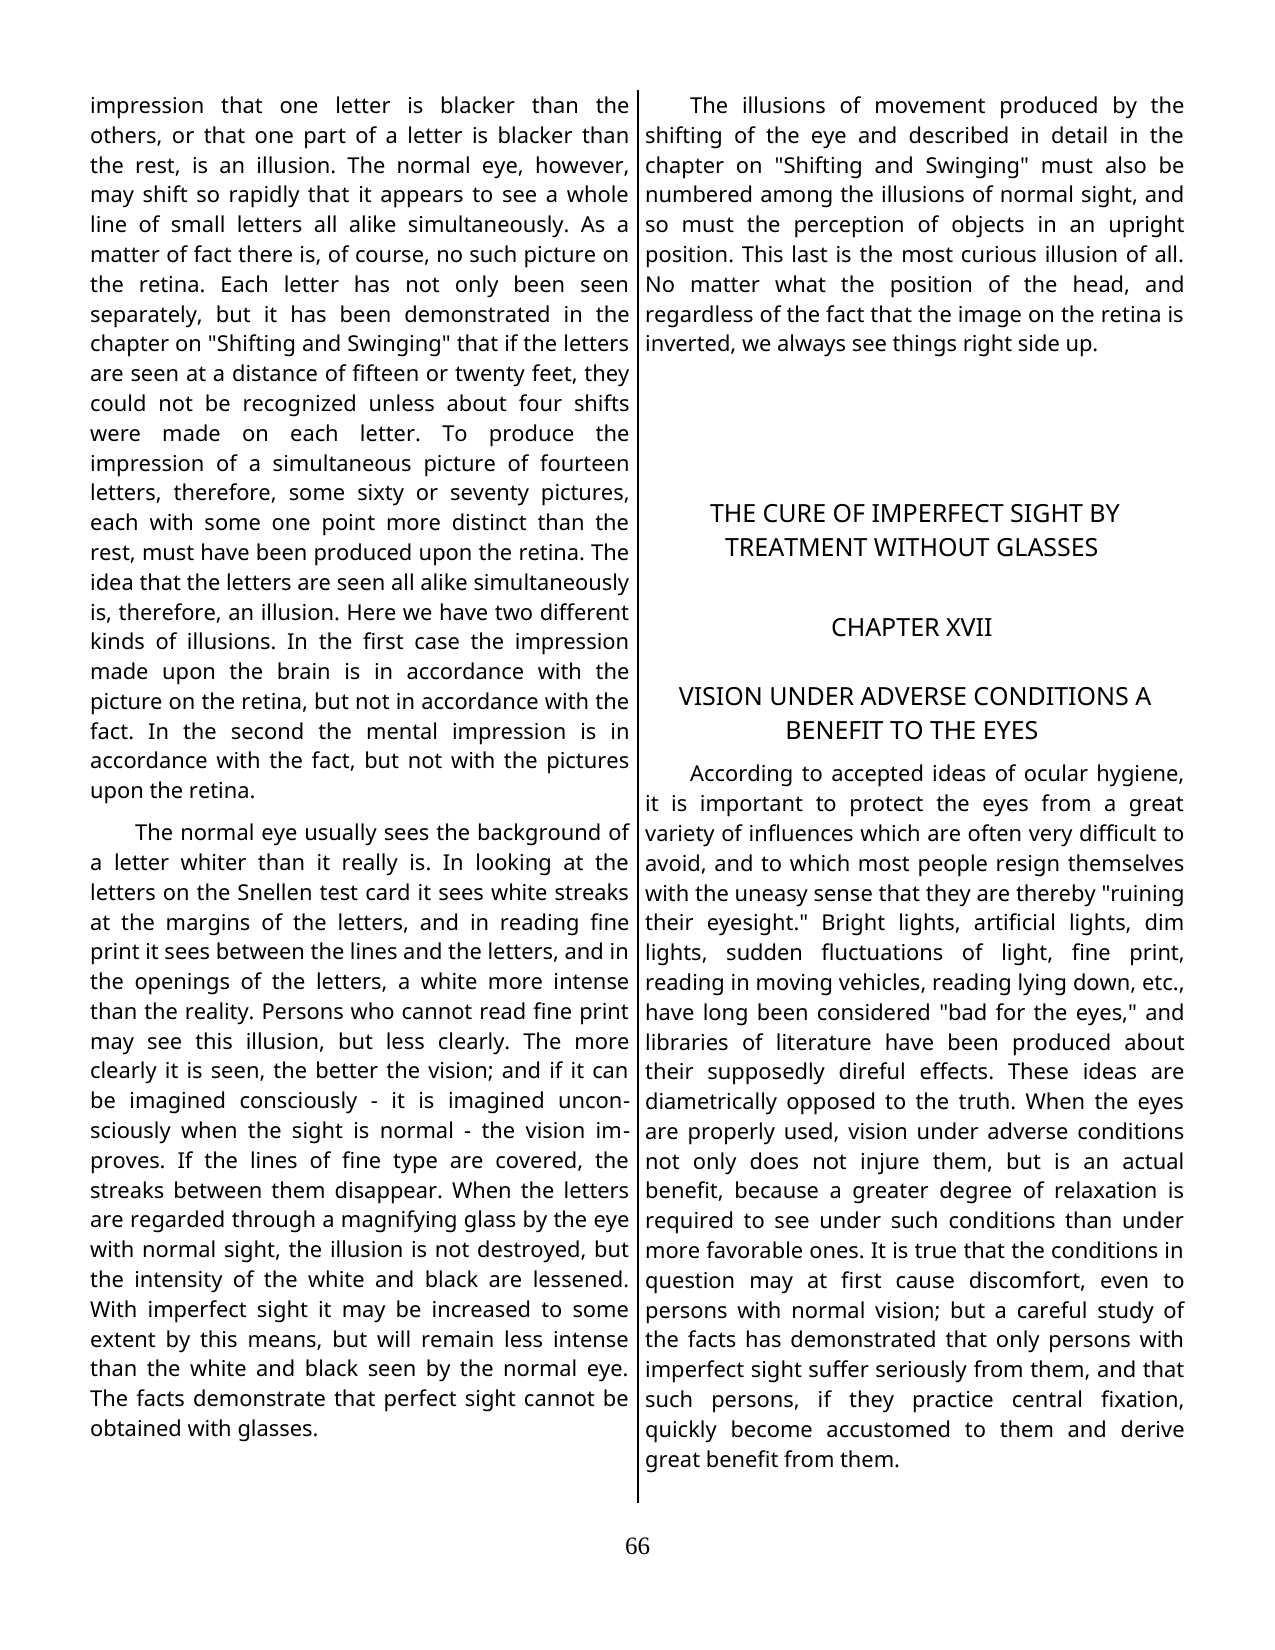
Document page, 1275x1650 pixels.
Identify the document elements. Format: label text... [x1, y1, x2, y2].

text According to accepted ideas of ocular hygiene, it is important to protect the eyes from a great variety of influences which are often very difficult to avoid, and to which most people resign themselves with the uneasy sense that they are thereby "ruining their eyesight." Bright lights, artificial lights, dim lights, sudden fluctu­ations of light, fine print, reading in moving vehicles, reading lying down, etc., have long been considered "bad for the eyes," and libraries of lit­er­a­ture have been produced about their suppos­edly direful effects. These ideas are diametrically opposed to the truth. When the eyes are properly used, vision under adverse conditions not only does not injure them, but is an actual benefit, because a greater degree of relaxation is required to see under such conditions than under more favorable ones. It is true that the conditions in question may at first cause discomfort, even to persons with normal vision; but a careful study of the facts has demonstrated that only persons with imperfect sight suffer seriously from them, and that such persons, if they practice central fixation, quickly become accustomed to them and derive great benefit from them. [645, 758, 1185, 1473]
text The normal eye usually sees the background of a letter whiter than it really is. In looking at the letters on the Snellen test card it sees white streaks at the margins of the letters, and in reading fine print it sees between the lines and the letters, and in the openings of the letters, a white more intense than the reality. Persons who cannot read fine print may see this illusion, but less clearly. The more clearly it is seen, the better the vision; and if it can be imagined consciously - it is imagined uncon­sciously when the sight is normal - the vision im­proves. If the lines of fine type are covered, the streaks between them disappear. When the letters are regarded through a magnifying glass by the eye with normal sight, the illusion is not destroyed, but the intensity of the white and black are lessened. With imperfect sight it may be increased to some extent by this means, but will remain less intense than the white and black seen by the normal eye. The facts demonstrate that perfect sight cannot be obtained with glasses. [90, 817, 630, 1443]
text impression that one letter is blacker than the others, or that one part of a letter is blacker than the rest, is an illu­sion. The normal eye, however, may shift so rapidly that it appears to see a whole line of small letters all alike simultaneously. As a matter of fact there is, of course, no such picture on the retina. Each letter has not only been seen separately, but it has been demonstrated in the chapter on "Shifting and Swinging" that if the letters are seen at a distance of fifteen or twenty feet, they could not be recog­nized unless about four shifts were made on each letter. To produce the impression of a simultaneous picture of fourteen letters, therefore, some sixty or seventy pictures, each with some one point more distinct than the rest, must have been produced upon the retina. The idea that the letters are seen all alike simultaneously is, therefore, an illusion. Here we have two different kinds of illusions. In the first case the impression made upon the brain is in accordance with the picture on the retina, but not in accordance with the fact. In the second the mental impression is in accordance with the fact, but not with the pictures upon the retina. [90, 90, 630, 805]
text The illusions of movement produced by the shifting of the eye and described in detail in the chapter on "Shifting and Swinging" must also be numbered among the illusions of normal sight, and so must the perception of objects in an upright position. This last is the most curious illusion of all. No matter what the position of the head, and regardless of the fact that the image on the retina is inverted, we always see things right side up. [645, 90, 1185, 358]
text THE CURE OF IMPERFECT SIGHT BY TREATMENT WITHOUT GLASSES [645, 496, 1185, 564]
text CHAPTER XVII VISION UNDER ADVERSE CONDITIONS A BENEFIT TO THE EYES [645, 576, 1185, 746]
